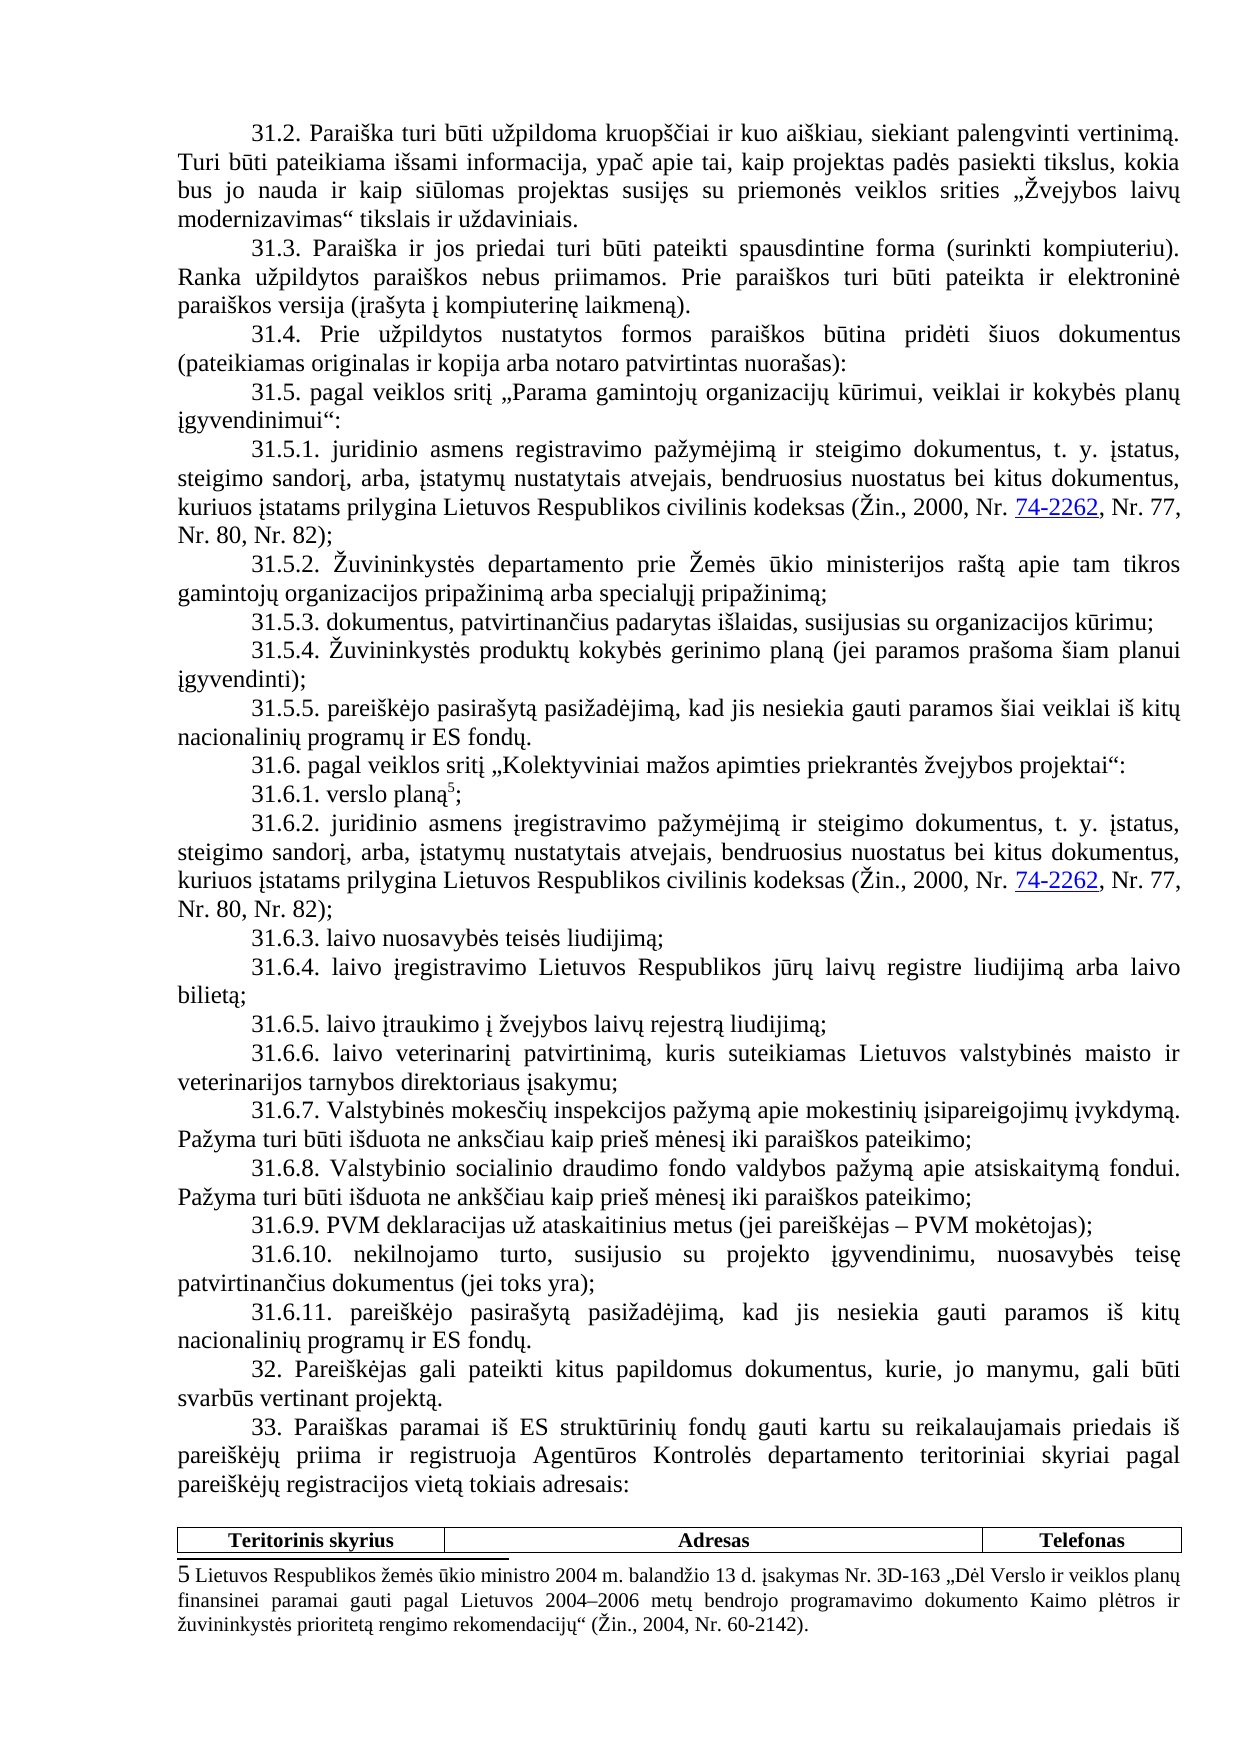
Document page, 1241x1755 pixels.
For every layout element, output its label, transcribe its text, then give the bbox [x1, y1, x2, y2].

text 33. Paraiškas paramai iš ES struktūrinių fondų gauti kartu su reikalaujamais priedais iš pareiškėjų priima ir registruoja Agentūros Kontrolės departamento teritoriniai skyriai pagal pareiškėjų registracijos vietą tokiais adresais: [177, 1412, 1181, 1498]
text 31.6.7. Valstybinės mokesčių inspekcijos pažymą apie mokestinių įsipareigojimų įvykdymą. Pažyma turi būti išduota ne anksčiau kaip prieš mėnesį iki paraiškos pateikimo; [177, 1096, 1181, 1153]
text 31.6.8. Valstybinio socialinio draudimo fondo valdybos pažymą apie atsiskaitymą fondui. Pažyma turi būti išduota ne ankščiau kaip prieš mėnesį iki paraiškos pateikimo; [177, 1153, 1181, 1211]
text 31.6.2. juridinio asmens įregistravimo pažymėjimą ir steigimo dokumentus, t. y. įstatus, steigimo sandorį, arba, įstatymų nustatytais atvejais, bendruosius nuostatus bei kitus dokumentus, kuriuos įstatams prilygina Lietuvos Respublikos civilinis kodeksas (Žin., 2000, Nr. 74-2262, Nr. 77, Nr. 80, Nr. 82); [177, 808, 1181, 923]
text 31.4. Prie užpildytos nustatytos formos paraiškos būtina pridėti šiuos dokumentus (pateikiamas originalas ir kopija arba notaro patvirtintas nuorašas): [177, 319, 1181, 377]
text 31.5.4. Žuvininkystės produktų kokybės gerinimo planą (jei paramos prašoma šiam planui įgyvendinti); [177, 636, 1181, 693]
table_header Teritorinis skyrius [178, 1528, 444, 1552]
text Lietuvos Respublikos žemės ūkio ministro 2004 m. balandžio 13 d. įsakymas Nr. 3D-163 „Dėl Verslo ir veiklos planų finansinei paramai gauti pagal Lietuvos 2004–2006 metų bendrojo programavimo dokumento Kaimo plėtros ir žuvininkystės prioritetą rengimo rekomendacijų“ (Žin., 2004, Nr. 60-2142). [177, 1559, 1181, 1636]
text 31.5.2. Žuvininkystės departamento prie Žemės ūkio ministerijos raštą apie tam tikros gamintojų organizacijos pripažinimą arba specialųjį pripažinimą; [177, 549, 1181, 607]
text 31.5. pagal veiklos sritį „Parama gamintojų organizacijų kūrimui, veiklai ir kokybės planų įgyvendinimui“: [177, 377, 1181, 434]
table_header Adresas [445, 1528, 982, 1552]
text 31.6.11. pareiškėjo pasirašytą pasižadėjimą, kad jis nesiekia gauti paramos iš kitų nacionalinių programų ir ES fondų. [177, 1297, 1181, 1354]
text 31.3. Paraiška ir jos priedai turi būti pateikti spausdintine forma (surinkti kompiuteriu). Ranka užpildytos paraiškos nebus priimamos. Prie paraiškos turi būti pateikta ir elektroninė paraiškos versija (įrašyta į kompiuterinę laikmeną). [177, 233, 1181, 319]
text 31.6.4. laivo įregistravimo Lietuvos Respublikos jūrų laivų registre liudijimą arba laivo bilietą; [177, 952, 1181, 1009]
text 32. Pareiškėjas gali pateikti kitus papildomus dokumentus, kurie, jo manymu, gali būti svarbūs vertinant projektą. [177, 1354, 1181, 1412]
table_header Telefonas [983, 1528, 1181, 1552]
text 31.6. pagal veiklos sritį „Kolektyviniai mažos apimties priekrantės žvejybos projektai“: [177, 751, 1181, 779]
text 31.2. Paraiška turi būti užpildoma kruopščiai ir kuo aiškiau, siekiant palengvinti vertinimą. Turi būti pateikiama išsami informacija, ypač apie tai, kaip projektas padės pasiekti tikslus, kokia bus jo nauda ir kaip siūlomas projektas susijęs su priemonės veiklos srities „Žvejybos laivų modernizavimas“ tikslais ir uždaviniais. [177, 118, 1181, 233]
text 31.6.5. laivo įtraukimo į žvejybos laivų rejestrą liudijimą; [177, 1009, 1181, 1038]
text 31.6.9. PVM deklaracijas už ataskaitinius metus (jei pareiškėjas – PVM mokėtojas); [177, 1211, 1181, 1239]
text 31.6.1. verslo planą; [177, 779, 1181, 808]
text 31.6.6. laivo veterinarinį patvirtinimą, kuris suteikiamas Lietuvos valstybinės maisto ir veterinarijos tarnybos direktoriaus įsakymu; [177, 1038, 1181, 1096]
text 31.6.3. laivo nuosavybės teisės liudijimą; [177, 923, 1181, 952]
text 31.5.5. pareiškėjo pasirašytą pasižadėjimą, kad jis nesiekia gauti paramos šiai veiklai iš kitų nacionalinių programų ir ES fondų. [177, 693, 1181, 751]
text 31.5.1. juridinio asmens registravimo pažymėjimą ir steigimo dokumentus, t. y. įstatus, steigimo sandorį, arba, įstatymų nustatytais atvejais, bendruosius nuostatus bei kitus dokumentus, kuriuos įstatams prilygina Lietuvos Respublikos civilinis kodeksas (Žin., 2000, Nr. 74-2262, Nr. 77, Nr. 80, Nr. 82); [177, 434, 1181, 549]
text 31.5.3. dokumentus, patvirtinančius padarytas išlaidas, susijusias su organizacijos kūrimu; [177, 607, 1181, 636]
text 31.6.10. nekilnojamo turto, susijusio su projekto įgyvendinimu, nuosavybės teisę patvirtinančius dokumentus (jei toks yra); [177, 1239, 1181, 1297]
